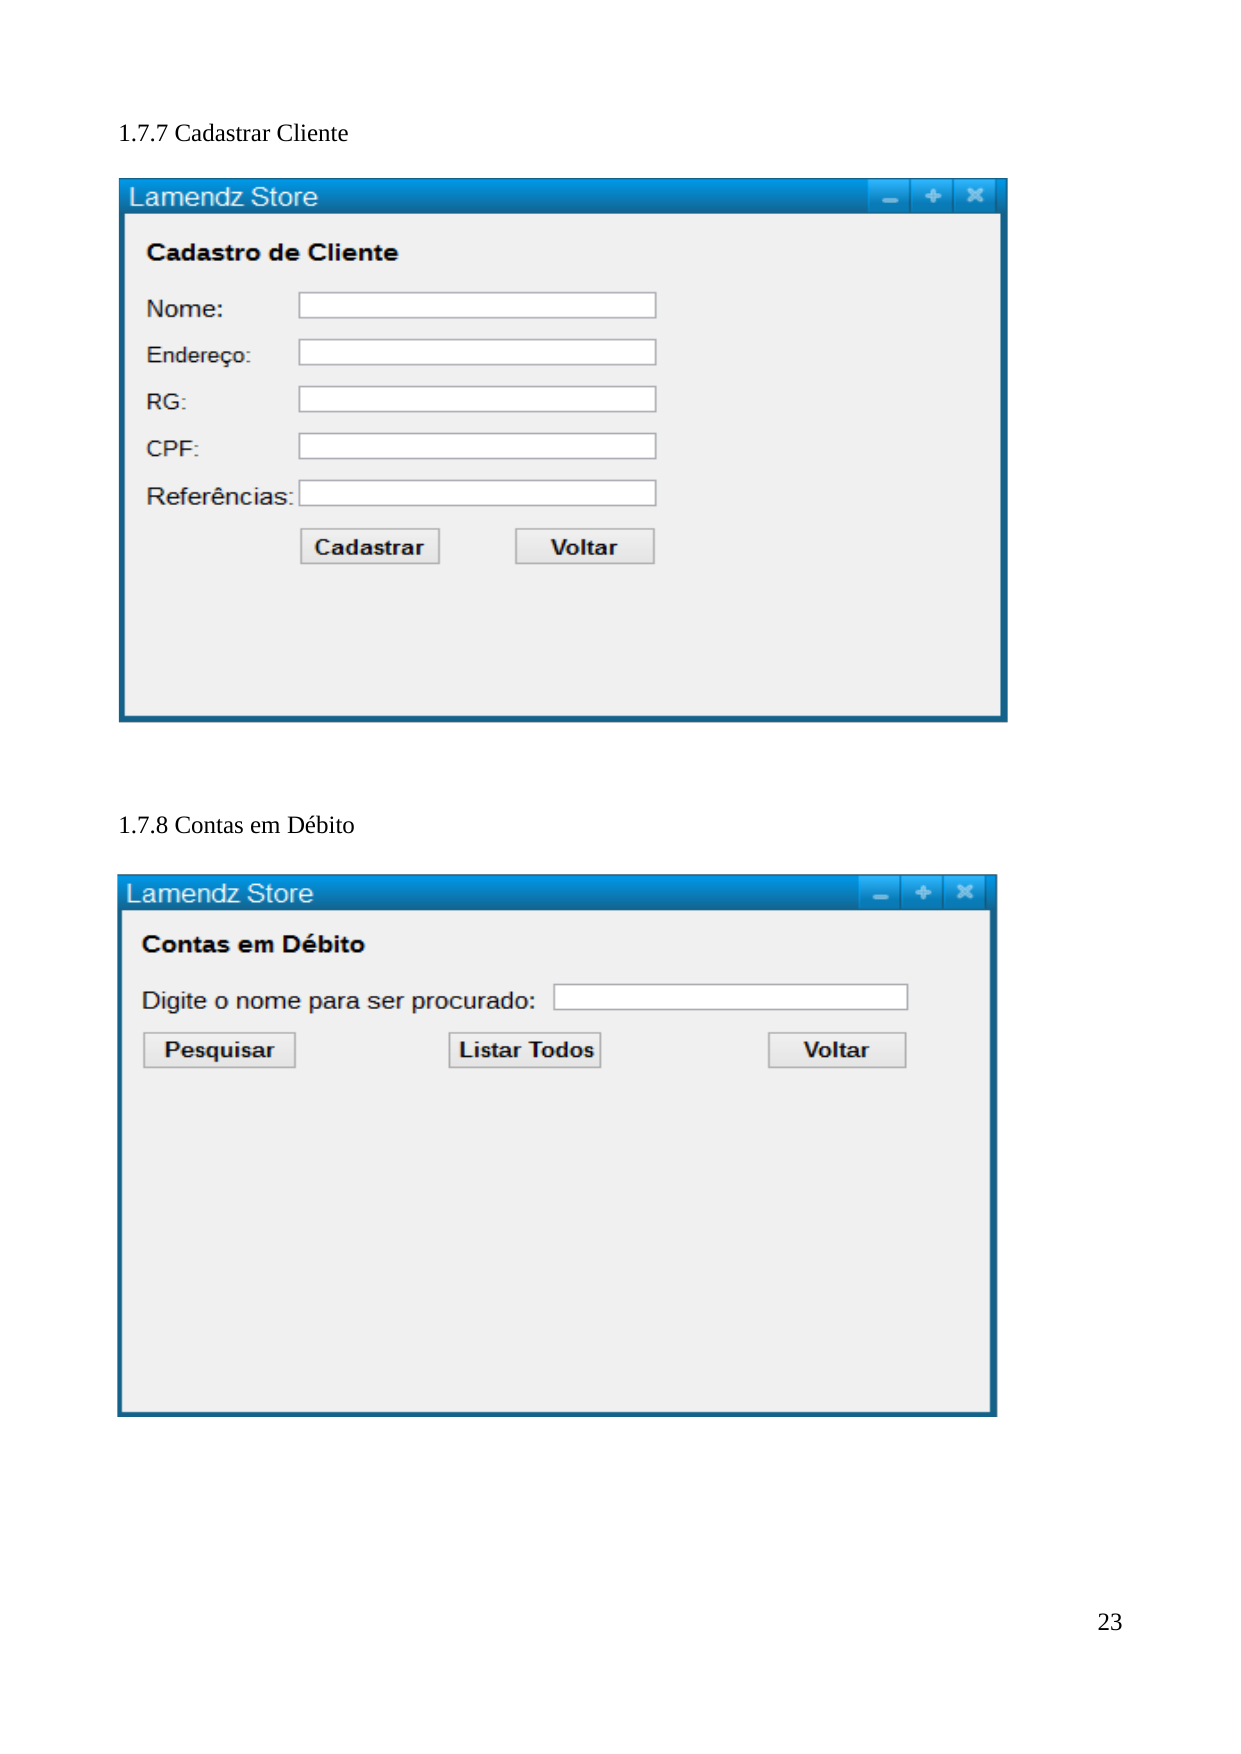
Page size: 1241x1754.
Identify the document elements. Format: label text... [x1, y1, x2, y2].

picture [118, 178, 1008, 724]
picture [869, 178, 996, 202]
picture [117, 873, 1001, 1417]
subtitle 1.7.7 Cadastrar Cliente [118, 118, 1122, 147]
subtitle 1.7.8 Contas em Débito [118, 810, 1122, 839]
